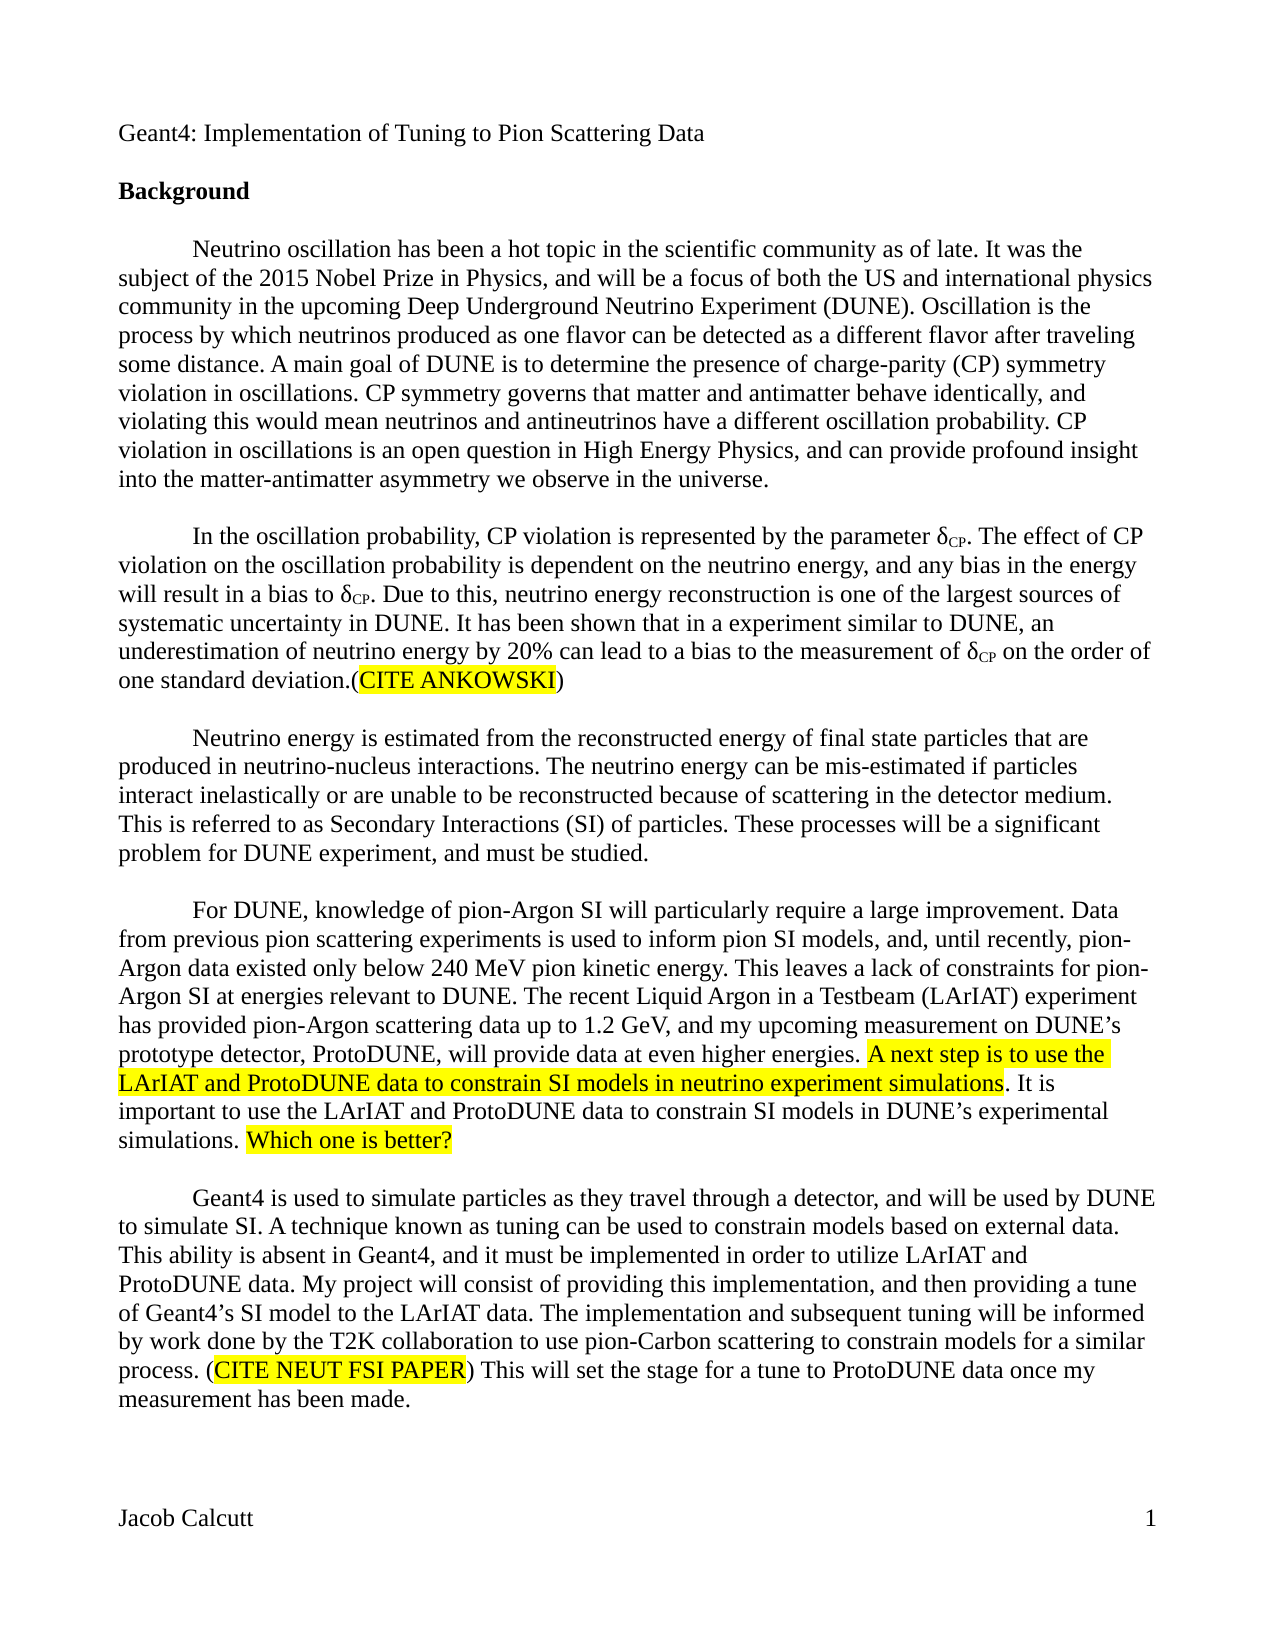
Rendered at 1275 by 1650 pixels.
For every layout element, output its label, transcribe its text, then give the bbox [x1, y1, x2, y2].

text Background [118, 176, 1157, 205]
text In the oscillation probability, CP violation is represented by the parameter δCP. The effect of CP violation on the oscillation probability is dependent on the neutrino energy, and any bias in the energy will result in a bias to δCP. Due to this, neutrino energy reconstruction is one of the largest sources of systematic uncertainty in DUNE. It has been shown that in a experiment similar to DUNE, an underestimation of neutrino energy by 20% can lead to a bias to the measurement of δCP on the order of one standard deviation.(CITE ANKOWSKI) [118, 521, 1157, 694]
text Neutrino energy is estimated from the reconstructed energy of final state particles that are produced in neutrino-nucleus interactions. The neutrino energy can be mis-estimated if particles interact inelastically or are unable to be reconstructed because of scattering in the detector medium. This is referred to as Secondary Interactions (SI) of particles. These processes will be a significant problem for DUNE experiment, and must be studied. [118, 723, 1157, 866]
text Geant4 is used to simulate particles as they travel through a detector, and will be used by DUNE to simulate SI. A technique known as tuning can be used to constrain models based on external data. This ability is absent in Geant4, and it must be implemented in order to utilize LArIAT and ProtoDUNE data. My project will consist of providing this implementation, and then providing a tune of Geant4’s SI model to the LArIAT data. The implementation and subsequent tuning will be informed by work done by the T2K collaboration to use pion-Carbon scattering to constrain models for a similar process. (CITE NEUT FSI PAPER) This will set the stage for a tune to ProtoDUNE data once my measurement has been made. [118, 1183, 1157, 1413]
text Neutrino oscillation has been a hot topic in the scientific community as of late. It was the subject of the 2015 Nobel Prize in Physics, and will be a focus of both the US and international physics community in the upcoming Deep Underground Neutrino Experiment (DUNE). Oscillation is the process by which neutrinos produced as one flavor can be detected as a different flavor after traveling some distance. A main goal of DUNE is to determine the presence of charge-parity (CP) symmetry violation in oscillations. CP symmetry governs that matter and antimatter behave identically, and violating this would mean neutrinos and antineutrinos have a different oscillation probability. CP violation in oscillations is an open question in High Energy Physics, and can provide profound insight into the matter-antimatter asymmetry we observe in the universe. [118, 234, 1157, 493]
text For DUNE, knowledge of pion-Argon SI will particularly require a large improvement. Data from previous pion scattering experiments is used to inform pion SI models, and, until recently, pion-Argon data existed only below 240 MeV pion kinetic energy. This leaves a lack of constraints for pion-Argon SI at energies relevant to DUNE. The recent Liquid Argon in a Testbeam (LArIAT) experiment has provided pion-Argon scattering data up to 1.2 GeV, and my upcoming measurement on DUNE’s prototype detector, ProtoDUNE, will provide data at even higher energies. A next step is to use the LArIAT and ProtoDUNE data to constrain SI models in neutrino experiment simulations. It is important to use the LArIAT and ProtoDUNE data to constrain SI models in DUNE’s experimental simulations. Which one is better? [118, 895, 1157, 1154]
